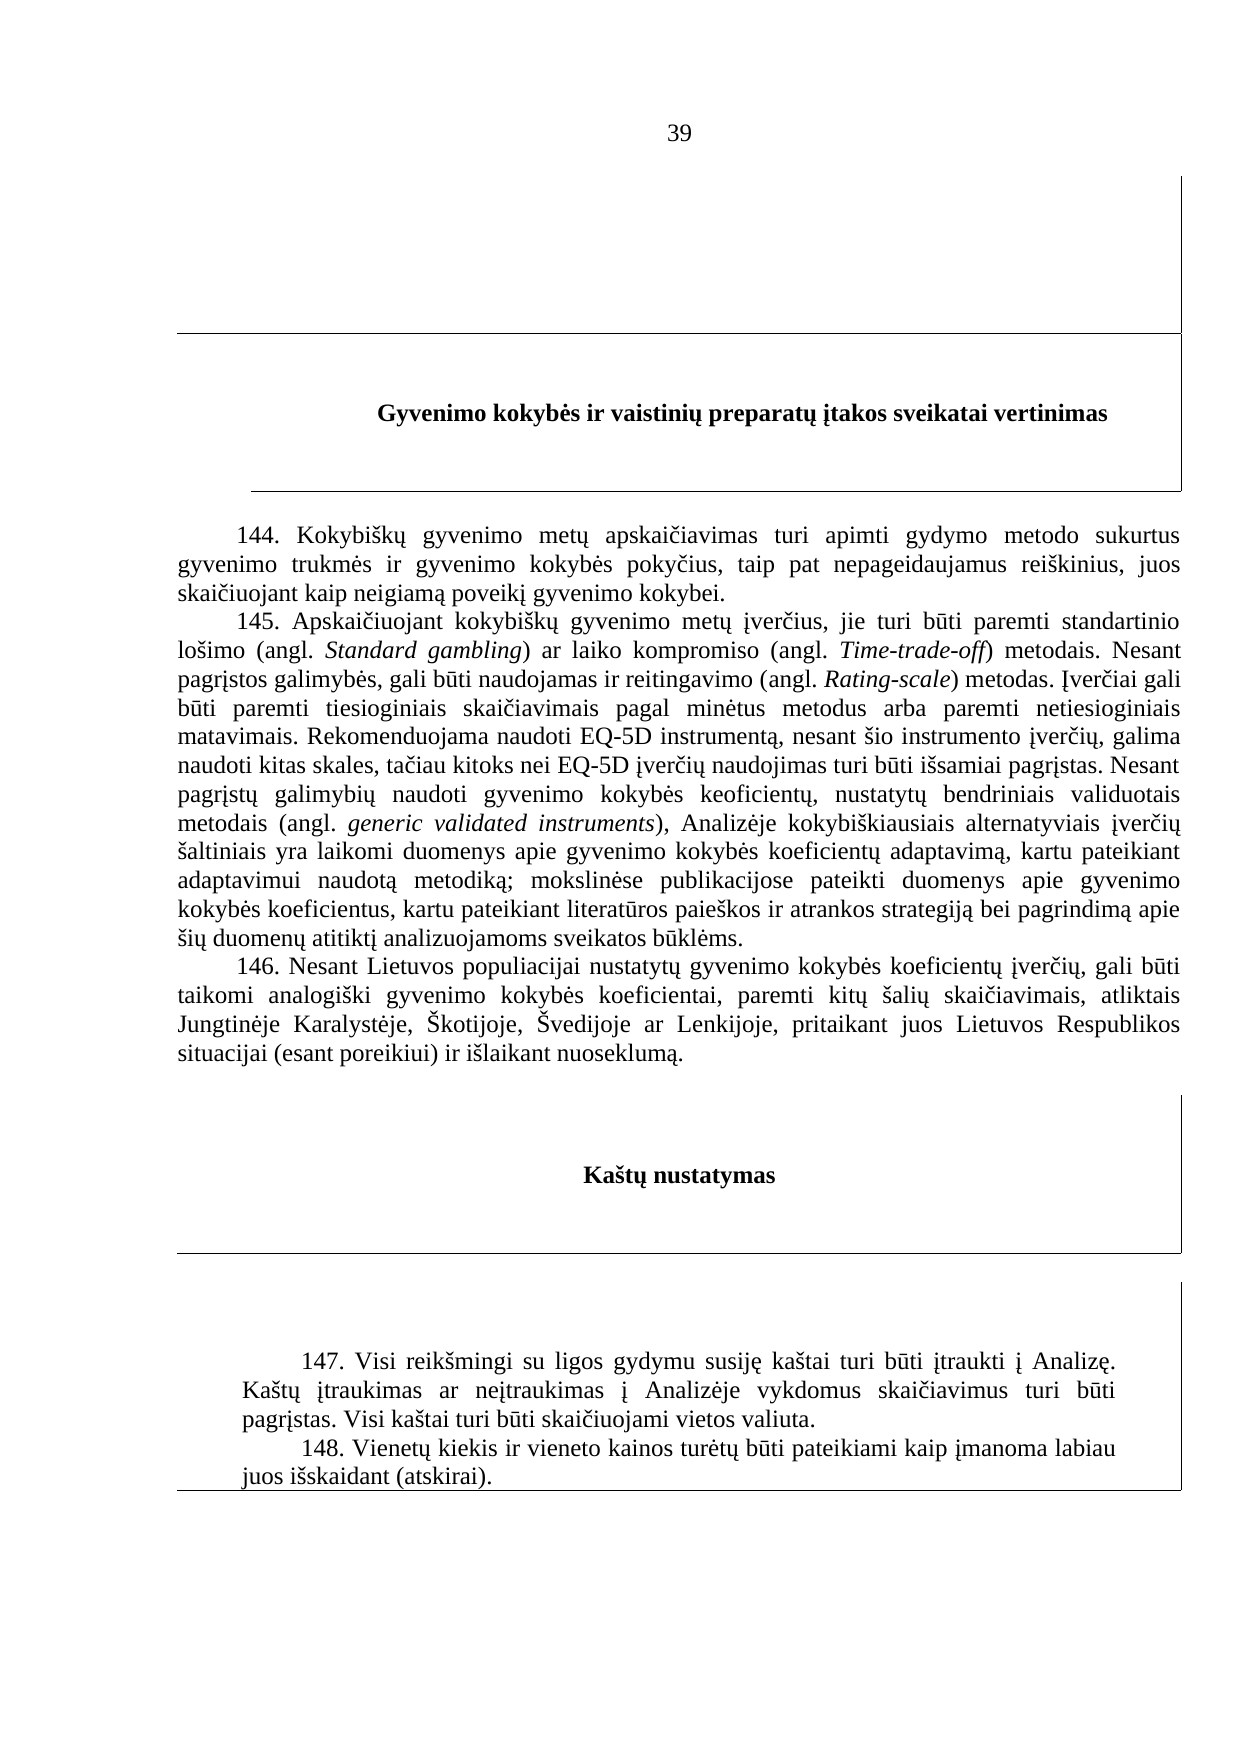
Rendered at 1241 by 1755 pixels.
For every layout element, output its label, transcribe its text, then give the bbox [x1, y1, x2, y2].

text 144. Kokybiškų gyvenimo metų apskaičiavimas turi apimti gydymo metodo sukurtus gyvenimo trukmės ir gyvenimo kokybės pokyčius, taip pat nepageidaujamus reiškinius, juos skaičiuojant kaip neigiamą poveikį gyvenimo kokybei. [177, 520, 1181, 606]
subtitle Kaštų nustatymas [177, 1095, 1181, 1253]
text 147. Visi reikšmingi su ligos gydymu susiję kaštai turi būti įtraukti į Analizę. Kaštų įtraukimas ar neįtraukimas į Analizėje vykdomus skaičiavimus turi būti pagrįstas. Visi kaštai turi būti skaičiuojami vietos valiuta. [177, 1282, 1181, 1433]
text 145. Apskaičiuojant kokybiškų gyvenimo metų įverčius, jie turi būti paremti standartinio lošimo (angl. Standard gambling) ar laiko kompromiso (angl. Time-trade-off) metodais. Nesant pagrįstos galimybės, gali būti naudojamas ir reitingavimo (angl. Rating-scale) metodas. Įverčiai gali būti paremti tiesioginiais skaičiavimais pagal minėtus metodus arba paremti netiesioginiais matavimais. Rekomenduojama naudoti EQ-5D instrumentą, nesant šio instrumento įverčių, galima naudoti kitas skales, tačiau kitoks nei EQ-5D įverčių naudojimas turi būti išsamiai pagrįstas. Nesant pagrįstų galimybių naudoti gyvenimo kokybės keoficientų, nustatytų bendriniais validuotais metodais (angl. generic validated instruments), Analizėje kokybiškiausiais alternatyviais įverčių šaltiniais yra laikomi duomenys apie gyvenimo kokybės koeficientų adaptavimą, kartu pateikiant adaptavimui naudotą metodiką; mokslinėse publikacijose pateikti duomenys apie gyvenimo kokybės koeficientus, kartu pateikiant literatūros paieškos ir atrankos strategiją bei pagrindimą apie šių duomenų atitiktį analizuojamoms sveikatos būklėms. [177, 606, 1181, 951]
text 148. Vienetų kiekis ir vieneto kainos turėtų būti pateikiami kaip įmanoma labiau juos išskaidant (atskirai). [177, 1433, 1181, 1490]
subtitle Gyvenimo kokybės ir vaistinių preparatų įtakos sveikatai vertinimas [251, 333, 1181, 491]
text 146. Nesant Lietuvos populiacijai nustatytų gyvenimo kokybės koeficientų įverčių, gali būti taikomi analogiški gyvenimo kokybės koeficientai, paremti kitų šalių skaičiavimais, atliktais Jungtinėje Karalystėje, Škotijoje, Švedijoje ar Lenkijoje, pritaikant juos Lietuvos Respublikos situacijai (esant poreikiui) ir išlaikant nuoseklumą. [177, 951, 1181, 1066]
